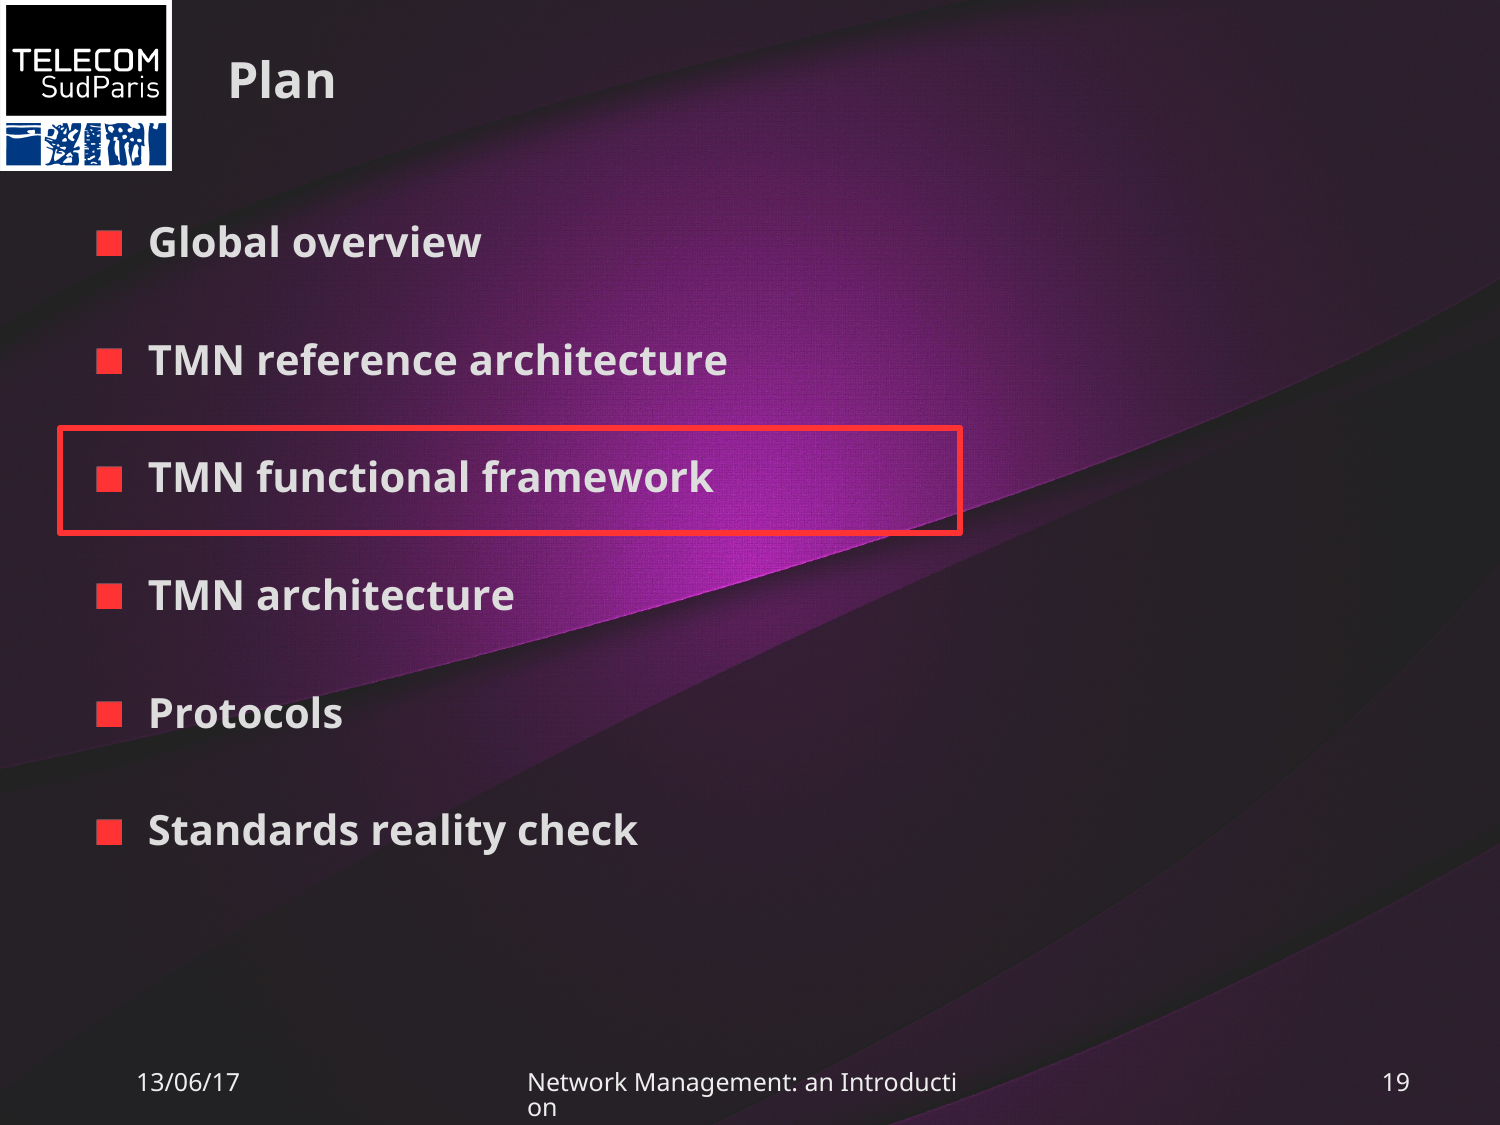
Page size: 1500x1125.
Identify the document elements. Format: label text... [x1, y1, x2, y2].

list Global overview TMN reference architecture TMN functional framework TMN architecture Protocols Standards reality check [76, 431, 957, 530]
list Global overview TMN reference architecture TMN functional framework TMN architecture Protocols Standards reality check [76, 207, 1427, 977]
picture [0, 0, 1500, 1125]
title Plan [212, 19, 1406, 138]
